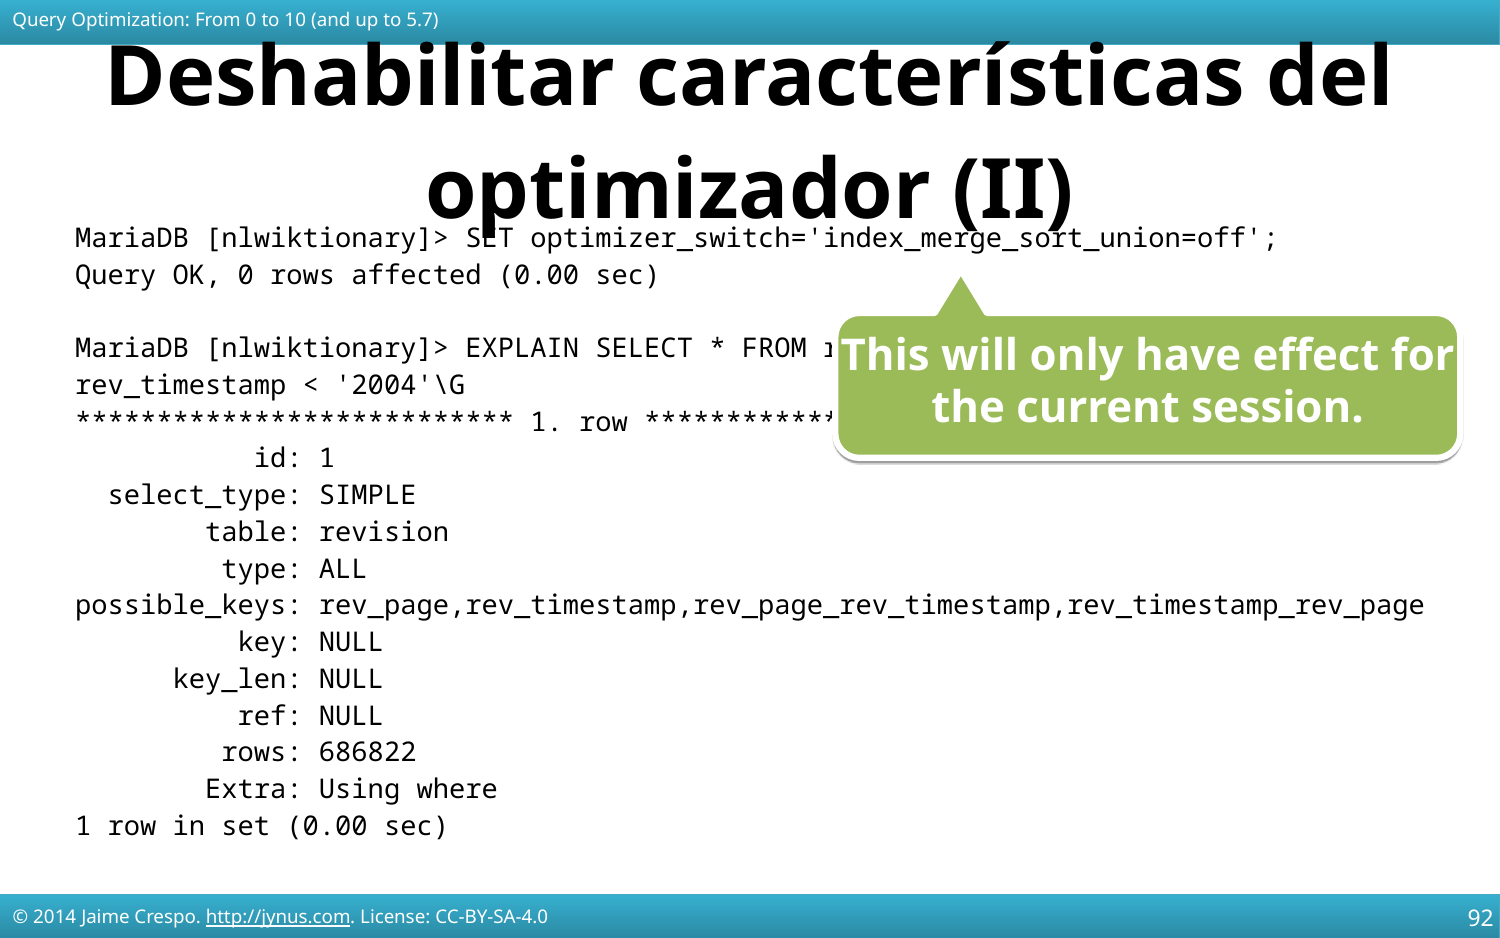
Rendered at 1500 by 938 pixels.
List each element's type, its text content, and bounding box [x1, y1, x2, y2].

text_box This will only have effect for the current session. [835, 270, 1461, 458]
list MariaDB [nlwiktionary]> SET optimizer_switch='index_merge_sort_union=off'; Query OK, 0 rows affected (0.00 sec) MariaDB [nlwiktionary]> EXPLAIN SELECT * FROM revision WHERE rev_page = 790 or rev_timestamp < '2004'\G *************************** 1. row *************************** id: 1 select_type: SIMPLE table: revision type: ALL possible_keys: rev_page,rev_timestamp,rev_page_rev_timestamp,rev_timestamp_rev_page key: NULL key_len: NULL ref: NULL rows: 686822 Extra: Using where 1 row in set (0.00 sec) [75, 218, 1425, 876]
title Deshabilitar características del optimizador (II) [75, 36, 1425, 218]
slide_number [1389, 896, 1490, 935]
